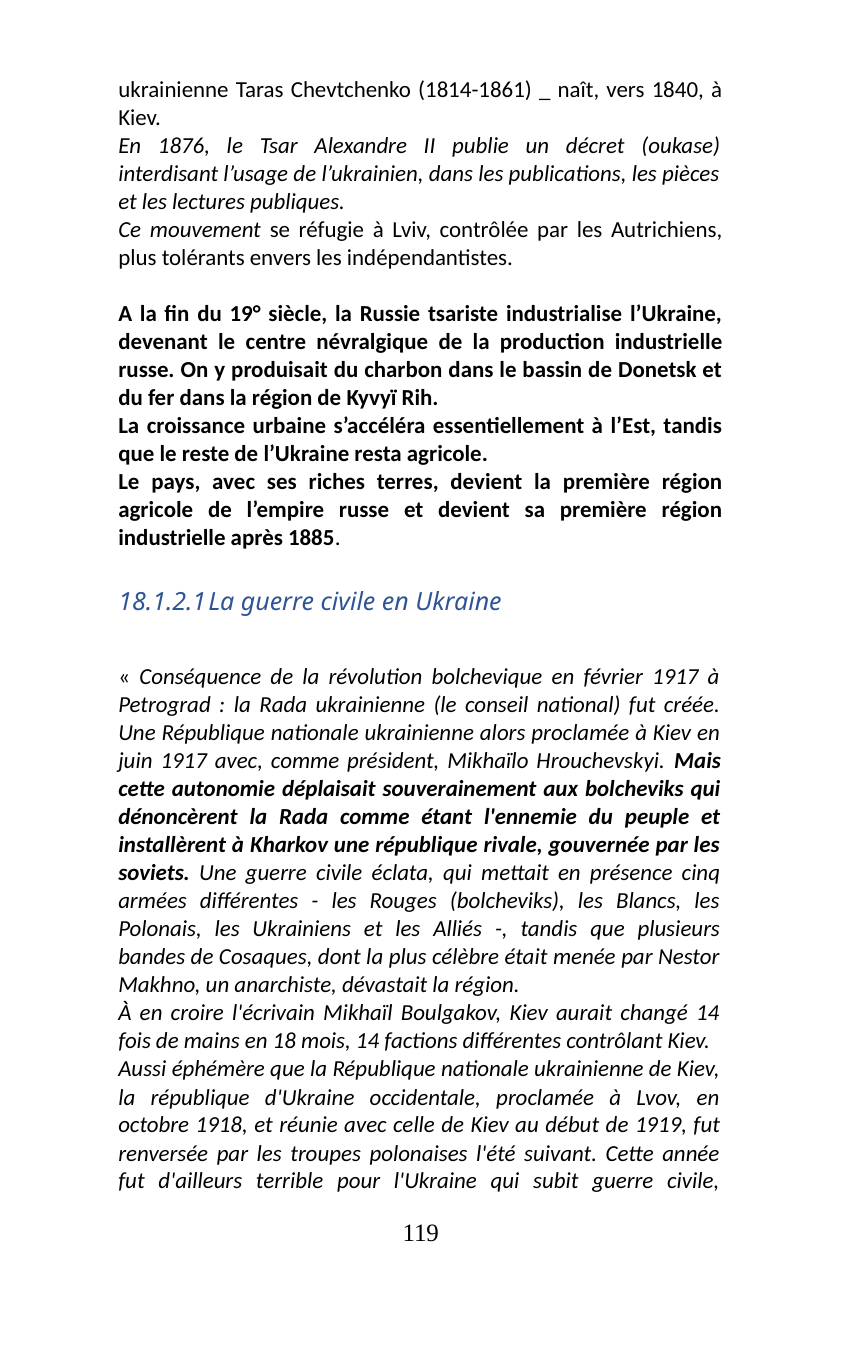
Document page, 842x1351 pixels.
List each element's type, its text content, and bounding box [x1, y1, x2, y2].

subtitle La guerre civile en Ukraine [118, 583, 723, 618]
text La croissance urbaine s’accéléra essentiellement à l’Est, tandis que le reste de l’Ukraine resta agricole. [118, 411, 723, 467]
text En 1876, le Tsar Alexandre II publie un décret (oukase) interdisant l’usage de l’ukrainien, dans les publications, les pièces et les lectures publiques. [118, 131, 723, 215]
text À en croire l'écrivain Mikhaïl Boulgakov, Kiev aurait changé 14 fois de mains en 18 mois, 14 factions différentes contrôlant Kiev. [118, 998, 723, 1054]
text Aussi éphémère que la République nationale ukrainienne de Kiev, la république d'Ukraine occidentale, proclamée à Lvov, en octobre 1918, et réunie avec celle de Kiev au début de 1919, fut renversée par les troupes polonaises l'été suivant. Cette année fut d'ailleurs terrible pour l'Ukraine qui subit guerre civile, [118, 1054, 723, 1195]
text « Conséquence de la révolution bolchevique en février 1917 à Petrograd : la Rada ukrainienne (le conseil national) fut créée. Une République nationale ukrainienne alors proclamée à Kiev en juin 1917 avec, comme président, Mikhaïlo Hrouchevskyi. Mais cette autonomie déplaisait souverainement aux bolcheviks qui dénoncèrent la Rada comme étant l'ennemie du peuple et installèrent à Kharkov une république rivale, gouvernée par les soviets. Une guerre civile éclata, qui mettait en présence cinq armées différentes - les Rouges (bolcheviks), les Blancs, les Polonais, les Ukrainiens et les Alliés -, tandis que plusieurs bandes de Cosaques, dont la plus célèbre était menée par Nestor Makhno, un anarchiste, dévastait la région. [118, 662, 723, 998]
text Le pays, avec ses riches terres, devient la première région agricole de l’empire russe et devient sa première région industrielle après 1885. [118, 467, 723, 551]
text Ce mouvement se réfugie à Lviv, contrôlée par les Autrichiens, plus tolérants envers les indépendantistes. [118, 215, 723, 271]
text ukrainienne Taras Chevtchenko (1814-1861) _ naît, vers 1840, à Kiev. [118, 75, 723, 131]
text A la fin du 19° siècle, la Russie tsariste industrialise l’Ukraine, devenant le centre névralgique de la production industrielle russe. On y produisait du charbon dans le bassin de Donetsk et du fer dans la région de Kyvyï Rih. [118, 299, 723, 411]
